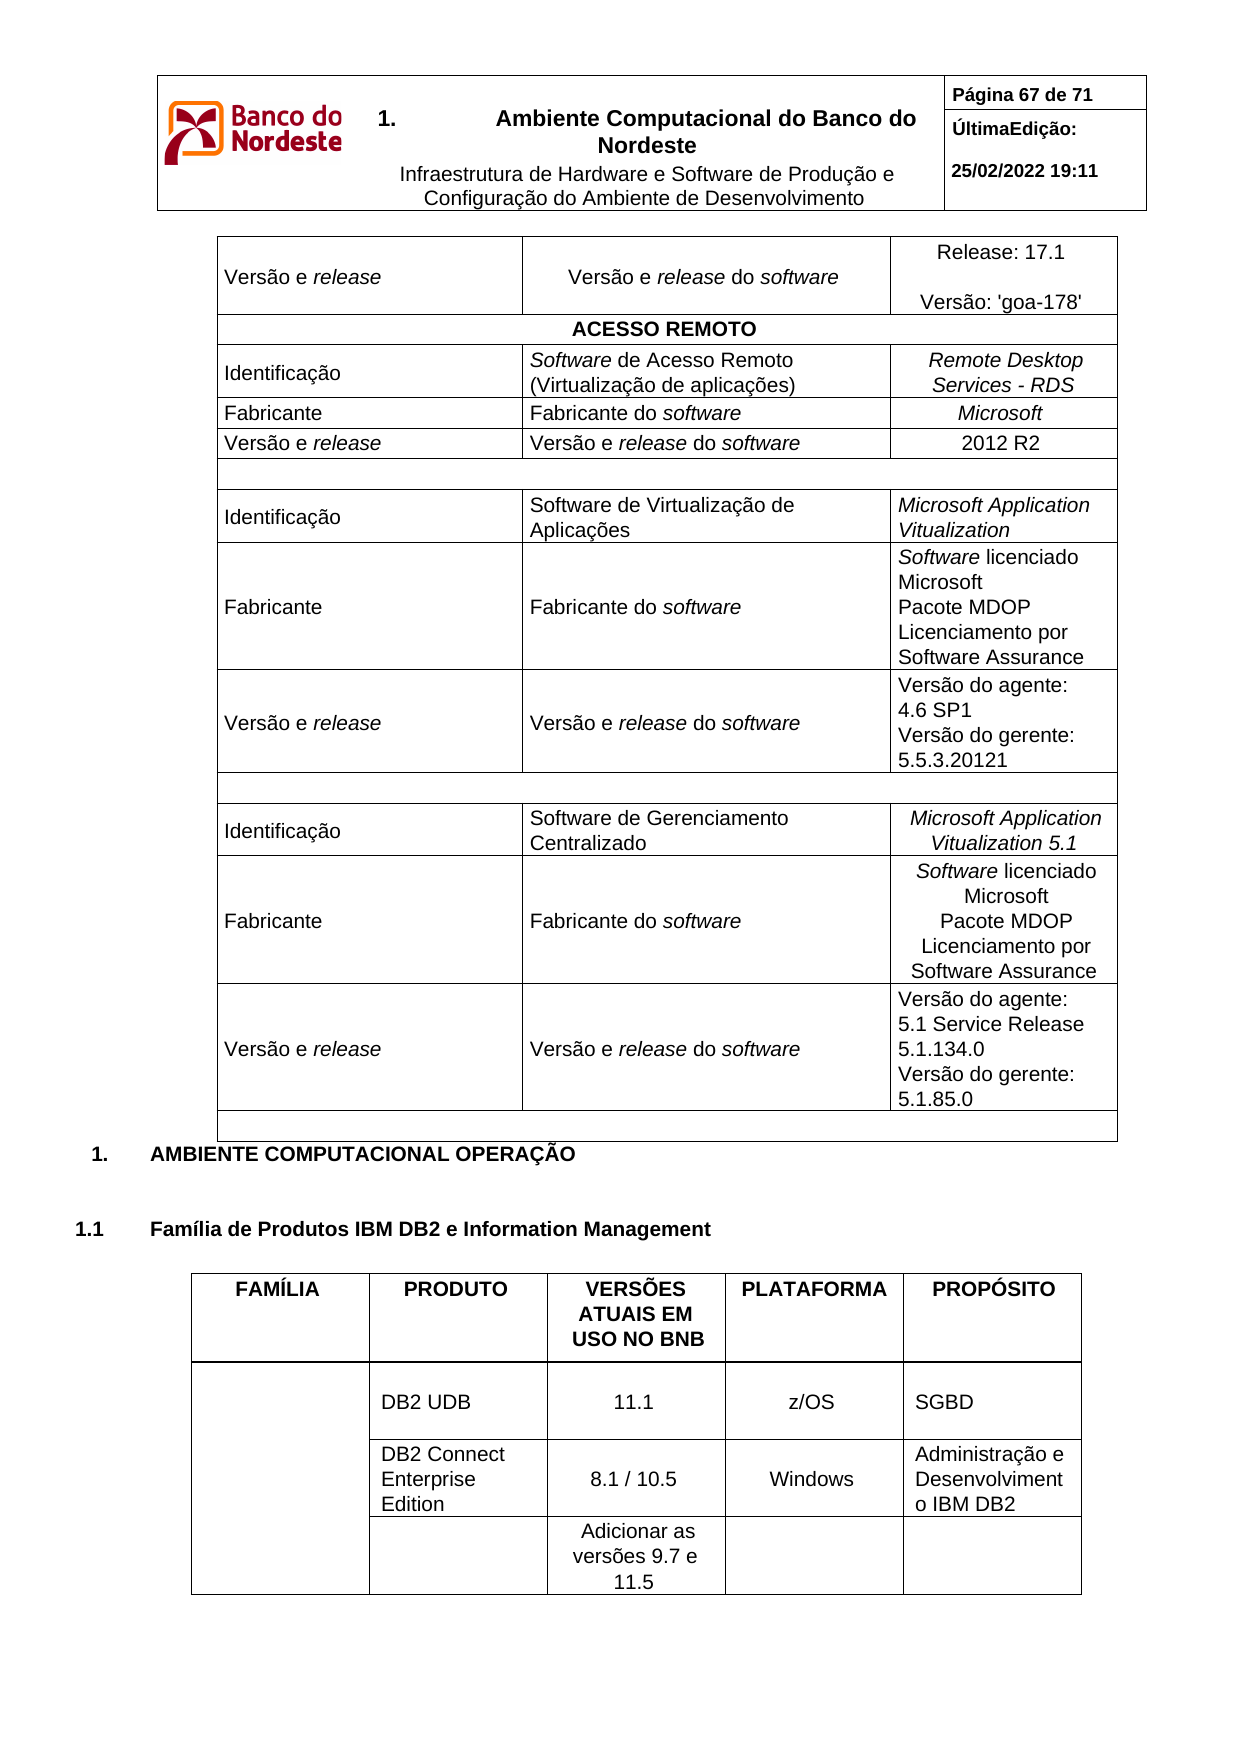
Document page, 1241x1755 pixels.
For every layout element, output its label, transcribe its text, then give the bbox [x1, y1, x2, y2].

table_cell Versão e release do software [523, 984, 890, 1110]
table_cell Fabricante do software [523, 398, 890, 427]
table_cell Versão e release do software [523, 429, 890, 458]
table_cell Fabricante do software [523, 856, 890, 983]
table_cell [891, 773, 1117, 802]
table_cell [370, 1517, 547, 1593]
table_cell Microsoft Application Vitualization [891, 490, 1117, 542]
table_header VERSÕES ATUAIS EM USO NO BNB [548, 1274, 725, 1361]
table_cell Software licenciado Microsoft Pacote MDOP Licenciamento por Software Assurance [891, 856, 1117, 983]
table_cell Versão do agente: 5.1 Service Release 5.1.134.0 Versão do gerente: 5.1.85.0 [891, 984, 1117, 1110]
table_cell Fabricante [218, 543, 522, 669]
table_cell Fabricante do software [523, 543, 890, 669]
table_cell Versão e release do software [523, 237, 890, 314]
table_cell Identificação [218, 490, 522, 542]
table_cell Windows [726, 1440, 903, 1516]
table_cell Remote Desktop Services - RDS [891, 345, 1117, 397]
table_cell Microsoft Application Vitualization 5.1 [891, 804, 1117, 855]
table_cell 11.1 [548, 1363, 725, 1439]
table_header FAMÍLIA [192, 1274, 369, 1361]
table_header PLATAFORMA [726, 1274, 903, 1361]
table_cell ACESSO REMOTO [218, 315, 1117, 344]
table_cell [904, 1517, 1081, 1593]
table_header PRODUTO [370, 1274, 547, 1361]
table_cell Versão e release [218, 429, 522, 458]
table_cell Software de Virtualização de Aplicações [523, 490, 890, 542]
table_cell Versão e release do software [523, 670, 890, 772]
table_cell [218, 1111, 891, 1141]
table_cell Release: 17.1 Versão: 'goa-178' [891, 237, 1117, 314]
table_cell Software de Gerenciamento Centralizado [523, 804, 890, 855]
table_cell Versão e release [218, 237, 522, 314]
list Família de Produtos IBM DB2 e Information Management [75, 1217, 1090, 1241]
table_cell SGBD [904, 1363, 1081, 1439]
table_cell Versão e release [218, 670, 522, 772]
table_cell Software licenciado Microsoft Pacote MDOP Licenciamento por Software Assurance [891, 543, 1117, 669]
table_header PROPÓSITO [904, 1274, 1081, 1361]
table_cell [218, 773, 891, 802]
table_cell z/OS [726, 1363, 903, 1439]
list AMBIENTE COMPUTACIONAL OPERAÇÃO [91, 1142, 1090, 1166]
table_cell Adicionar as versões 9.7 e 11.5 [548, 1517, 725, 1593]
table_cell Versão do agente: 4.6 SP1 Versão do gerente: 5.5.3.20121 [891, 670, 1117, 772]
table_cell Microsoft [891, 398, 1117, 427]
table_cell DB2 Connect Enterprise Edition [370, 1440, 547, 1516]
table_cell Fabricante [218, 856, 522, 983]
table_cell Fabricante [218, 398, 522, 427]
table_cell 8.1 / 10.5 [548, 1440, 725, 1516]
table_cell [192, 1363, 369, 1593]
table_cell Software de Acesso Remoto (Virtualização de aplicações) [523, 345, 890, 397]
table_cell Versão e release [218, 984, 522, 1110]
table_cell Identificação [218, 804, 522, 855]
table_cell Administração e Desenvolviment o IBM DB2 [904, 1440, 1081, 1516]
table_cell [891, 1111, 1117, 1141]
table_cell [218, 459, 1117, 489]
table_cell DB2 UDB [370, 1363, 547, 1439]
table_cell [726, 1517, 903, 1593]
table_cell Identificação [218, 345, 522, 397]
table_cell 2012 R2 [891, 429, 1117, 458]
